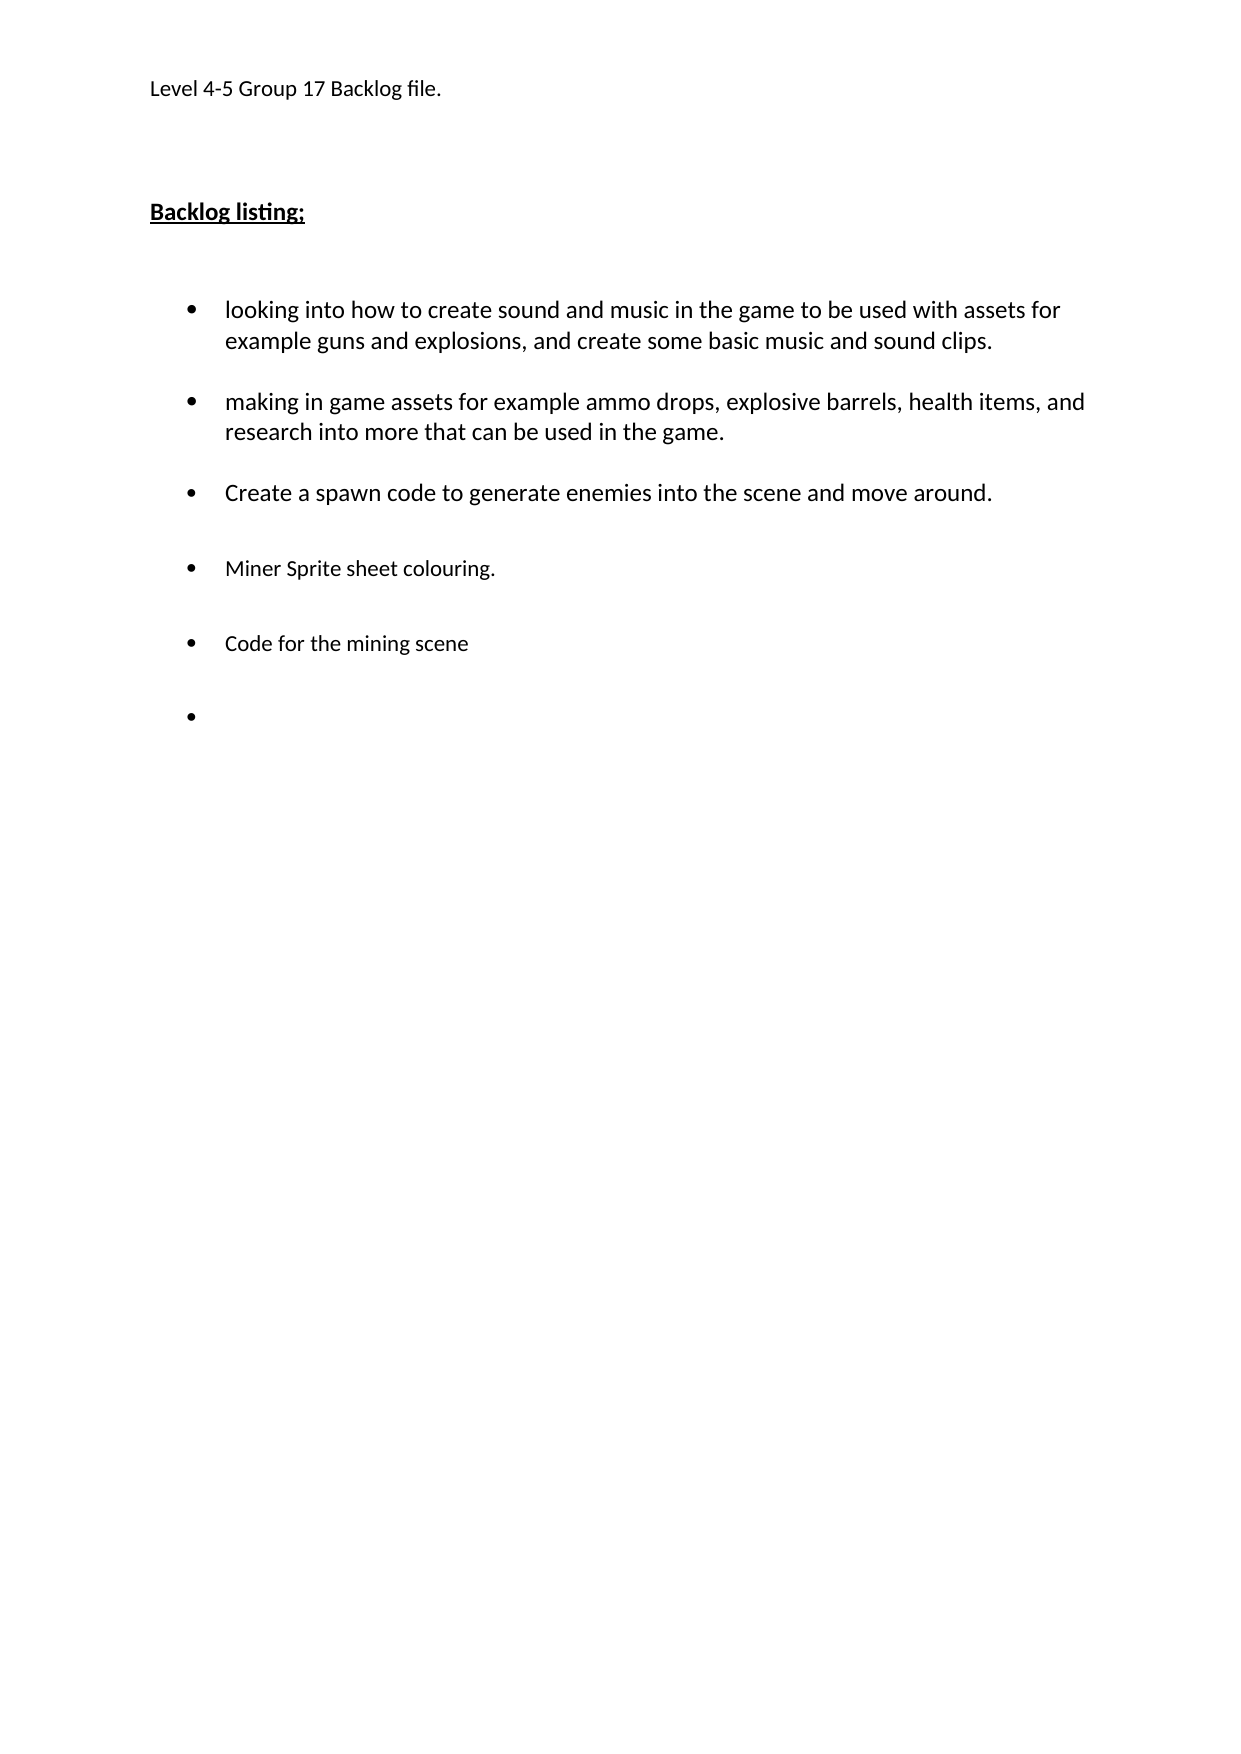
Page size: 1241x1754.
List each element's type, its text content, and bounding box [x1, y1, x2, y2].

list looking into how to create sound and music in the game to be used with assets for example guns and explosions, and create some basic music and sound clips. [187, 294, 1090, 355]
list making in game assets for example ammo drops, explosive barrels, health items, and research into more that can be used in the game. [187, 386, 1090, 447]
list Create a spawn code to generate enemies into the scene and move around. [187, 477, 1090, 508]
text Backlog listing; [150, 196, 1090, 227]
list Miner Sprite sheet colouring. [187, 554, 1090, 582]
list Code for the mining scene [187, 629, 1090, 657]
